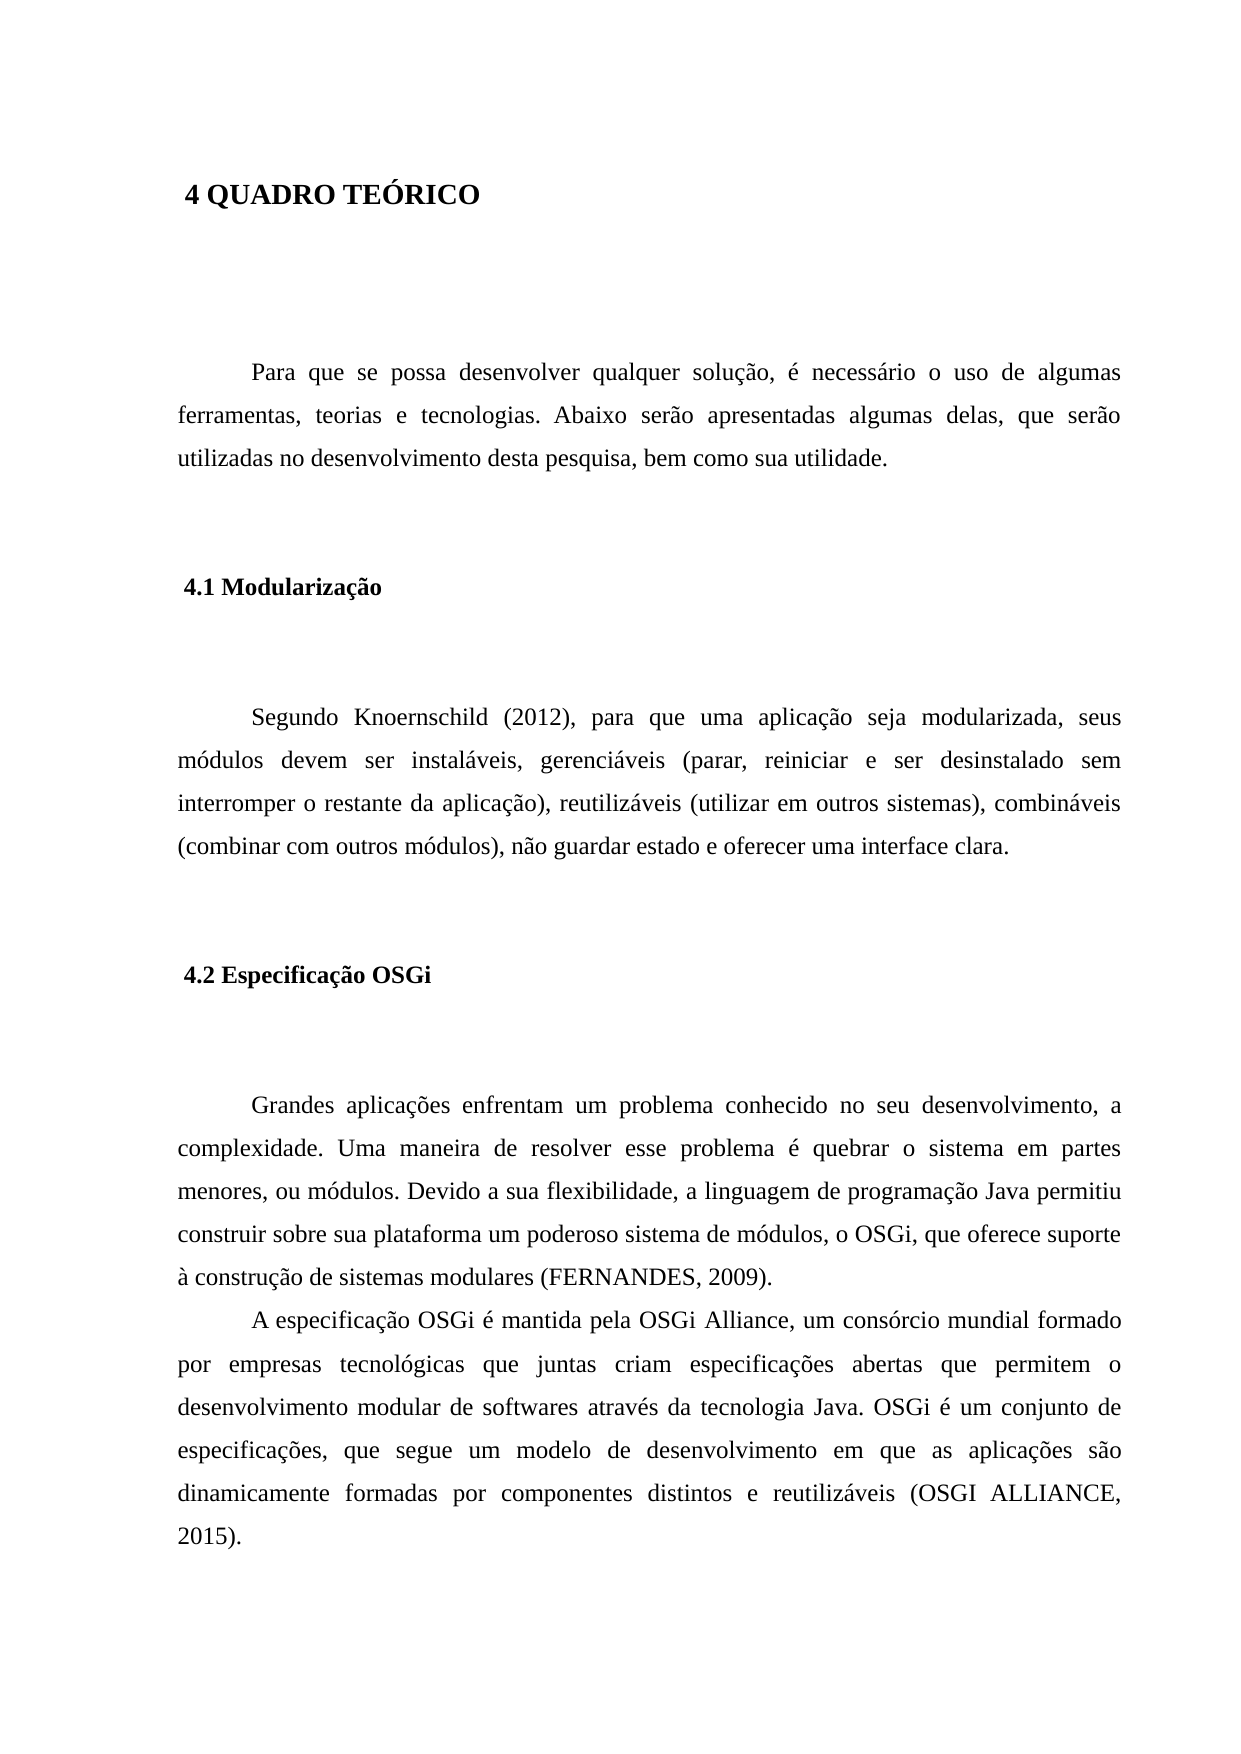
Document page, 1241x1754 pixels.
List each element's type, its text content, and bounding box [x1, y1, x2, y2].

text Segundo Knoernschild (2012), para que uma aplicação seja modularizada, seus módulos devem ser instaláveis, gerenciáveis (parar, reiniciar e ser desinstalado sem interromper o restante da aplicação), reutilizáveis (utilizar em outros sistemas), combináveis (combinar com outros módulos), não guardar estado e oferecer uma interface clara. [177, 702, 1122, 860]
text Para que se possa desenvolver qualquer solução, é necessário o uso de algumas ferramentas, teorias e tecnologias. Abaixo serão apresentadas algumas delas, que serão utilizadas no desenvolvimento desta pesquisa, bem como sua utilidade. [177, 357, 1122, 472]
text A especificação OSGi é mantida pela OSGi Alliance, um consórcio mundial formado por empresas tecnológicas que juntas criam especificações abertas que permitem o desenvolvimento modular de softwares através da tecnologia Java. OSGi é um conjunto de especificações, que segue um modelo de desenvolvimento em que as aplicações são dinamicamente formadas por componentes distintos e reutilizáveis (OSGI ALLIANCE, 2015). [177, 1306, 1122, 1550]
subtitle Quadro Teórico [177, 177, 1122, 211]
text Grandes aplicações enfrentam um problema conhecido no seu desenvolvimento, a complexidade. Uma maneira de resolver esse problema é quebrar o sistema em partes menores, ou módulos. Devido a sua flexibilidade, a linguagem de programação Java permitiu construir sobre sua plataforma um poderoso sistema de módulos, o OSGi, que oferece suporte à construção de sistemas modulares (FERNANDES, 2009). [177, 1090, 1122, 1291]
subtitle Modularização [177, 572, 1122, 601]
subtitle Especificação OSGi [177, 961, 1122, 989]
